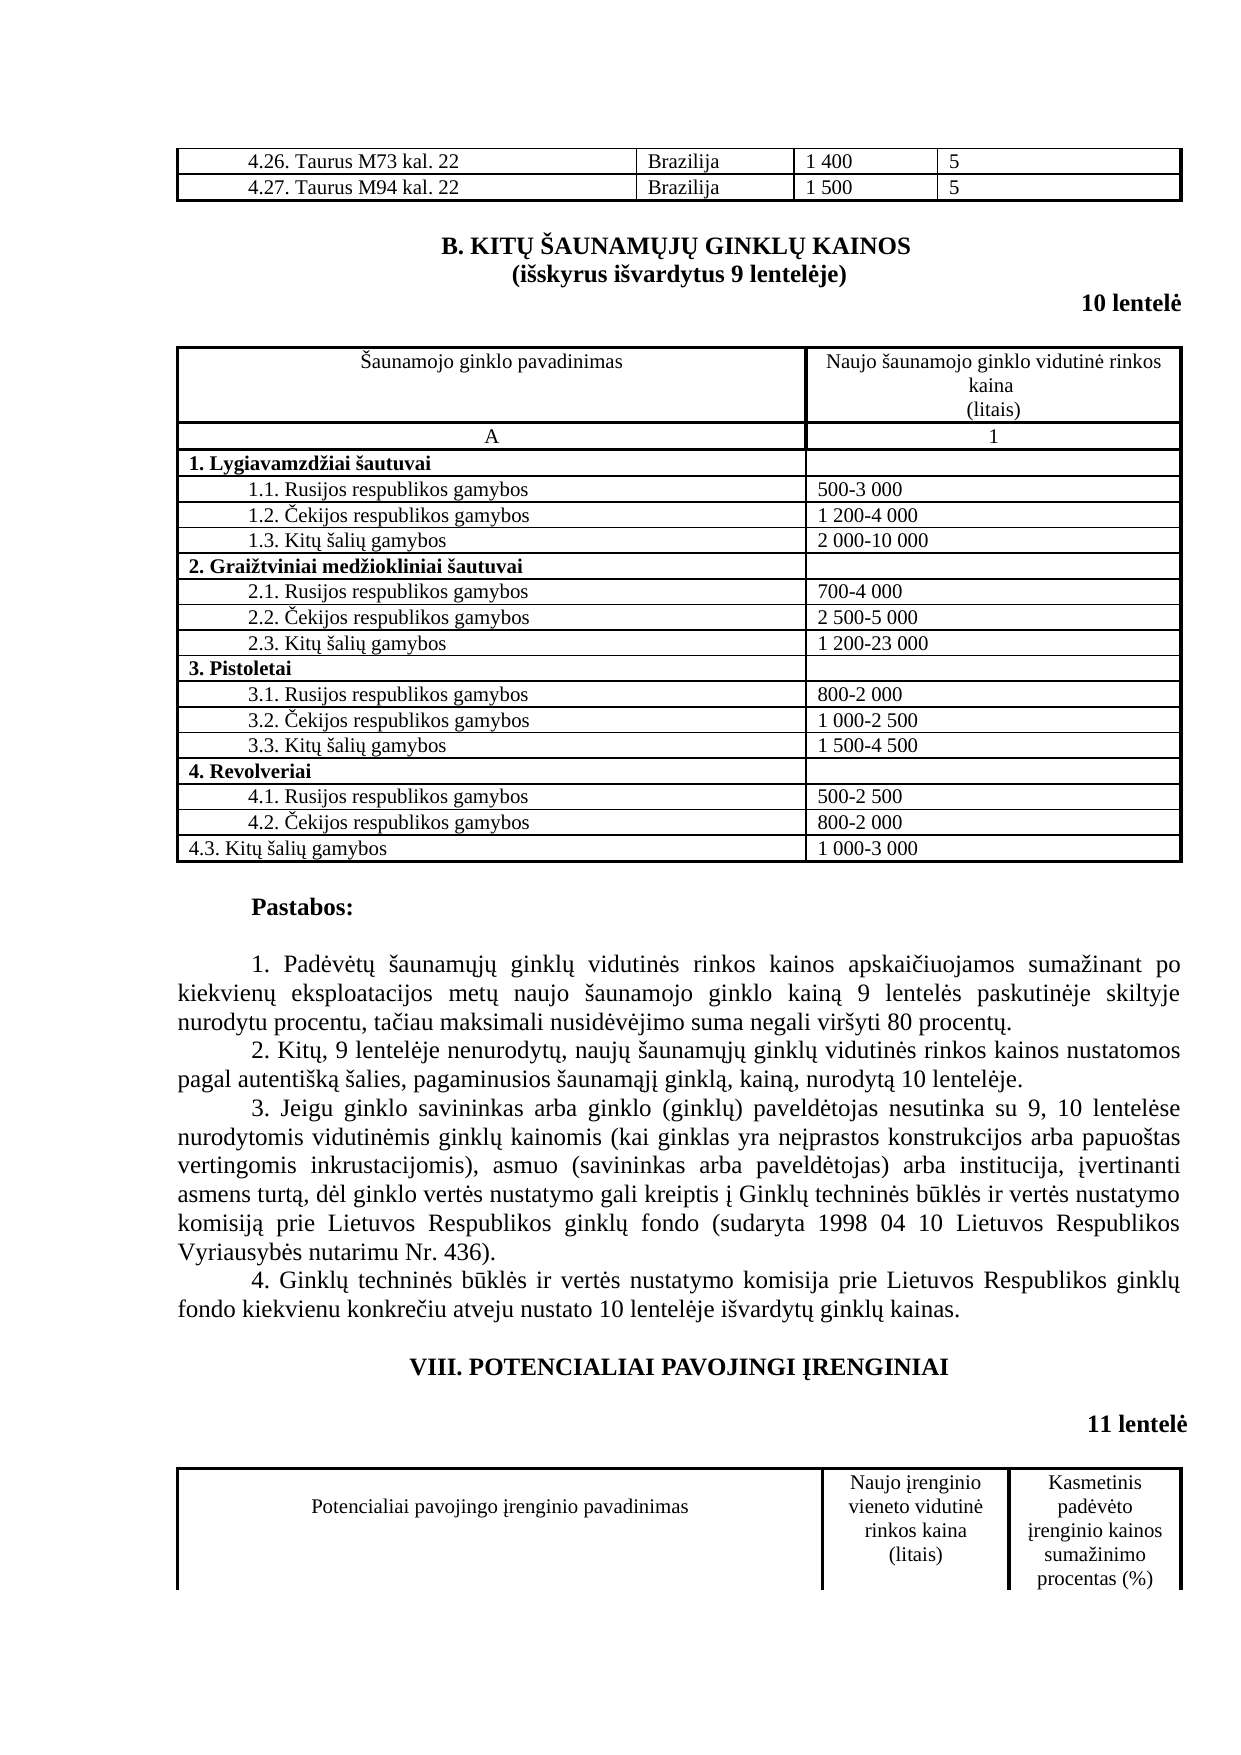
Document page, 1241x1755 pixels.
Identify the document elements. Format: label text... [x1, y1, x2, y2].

table_cell 1 400 [795, 149, 937, 173]
table_cell 800-2 000 [807, 682, 1179, 706]
table_cell 800-2 000 [807, 810, 1179, 834]
text 4. Ginklų techninės būklės ir vertės nustatymo komisija prie Lietuvos Respublikos ginklų fondo kiekvienu konkrečiu atveju nustato 10 lentelėje išvardytų ginklų kainas. [177, 1265, 1181, 1323]
table_cell 2.3. Kitų šalių gamybos [179, 631, 805, 655]
text (išskyrus išvardytus 9 lentelėje) [177, 259, 1181, 288]
table_header Kasmetinis padėvėto įrenginio kainos sumažinimo procentas (%) [1011, 1470, 1179, 1590]
text Pastabos: [177, 892, 1181, 920]
table_header Šaunamojo ginklo pavadinimas [179, 349, 804, 421]
table_cell 1 000-2 500 [807, 708, 1179, 732]
table_cell 4.3. Kitų šalių gamybos [179, 836, 805, 860]
text B. KITŲ ŠAUNAMŲJŲ GINKLŲ KAINOS [177, 231, 1181, 259]
table_cell 2.1. Rusijos respublikos gamybos [179, 580, 805, 603]
table_cell 4.26. Taurus M73 kal. 22 [179, 149, 636, 173]
text VIII. POTENCIALIAI PAVOJINGI ĮRENGINIAI [177, 1352, 1181, 1380]
table_header Naujo šaunamojo ginklo vidutinė rinkos kaina (litais) [808, 349, 1179, 421]
table_cell 3. Pistoletai [179, 656, 805, 680]
table_cell 1.1. Rusijos respublikos gamybos [179, 477, 805, 501]
table_cell 2 500-5 000 [807, 605, 1179, 629]
table_cell 5 [938, 175, 1179, 199]
table_cell 4.27. Taurus M94 kal. 22 [179, 175, 636, 199]
table_cell 1.3. Kitų šalių gamybos [179, 528, 805, 552]
table_cell 3.2. Čekijos respublikos gamybos [179, 708, 805, 732]
text 10 lentelė [177, 288, 1181, 317]
table_cell [807, 554, 1179, 578]
table_header Potencialiai pavojingo įrenginio pavadinimas [179, 1470, 821, 1590]
table_cell 5 [938, 149, 1179, 173]
table_cell 1 000-3 000 [807, 836, 1179, 860]
table_header Naujo įrenginio vieneto vidutinė rinkos kaina (litais) [824, 1470, 1007, 1590]
table_cell 2. Graižtviniai medžiokliniai šautuvai [179, 554, 805, 578]
table_cell 700-4 000 [807, 580, 1179, 603]
table_cell [807, 656, 1179, 680]
table_cell 2 000-10 000 [807, 528, 1179, 552]
table_cell 1. Lygiavamzdžiai šautuvai [179, 451, 805, 475]
table_cell 500-2 500 [807, 785, 1179, 808]
table_cell 4.2. Čekijos respublikos gamybos [179, 810, 805, 834]
text 1. Padėvėtų šaunamųjų ginklų vidutinės rinkos kainos apskaičiuojamos sumažinant po kiekvienų eksploatacijos metų naujo šaunamojo ginklo kainą 9 lentelės paskutinėje skiltyje nurodytu procentu, tačiau maksimali nusidėvėjimo suma negali viršyti 80 procentų. [177, 949, 1181, 1035]
table_cell 1.2. Čekijos respublikos gamybos [179, 503, 805, 527]
text 3. Jeigu ginklo savininkas arba ginklo (ginklų) paveldėtojas nesutinka su 9, 10 lentelėse nurodytomis vidutinėmis ginklų kainomis (kai ginklas yra neįprastos konstrukcijos arba papuoštas vertingomis inkrustacijomis), asmuo (savininkas arba paveldėtojas) arba institucija, įvertinanti asmens turtą, dėl ginklo vertės nustatymo gali kreiptis į Ginklų techninės būklės ir vertės nustatymo komisiją prie Lietuvos Respublikos ginklų fondo (sudaryta 1998 04 10 Lietuvos Respublikos Vyriausybės nutarimu Nr. 436). [177, 1093, 1181, 1265]
table_cell [807, 759, 1179, 783]
table_cell A [179, 424, 804, 448]
table_cell 1 200-23 000 [807, 631, 1179, 655]
table_cell 3.3. Kitų šalių gamybos [179, 733, 805, 757]
table_cell 3.1. Rusijos respublikos gamybos [179, 682, 805, 706]
text 11 lentelė [242, 1409, 1187, 1438]
table_cell Brazilija [637, 149, 793, 173]
table_cell 1 500-4 500 [807, 733, 1179, 757]
text 2. Kitų, 9 lentelėje nenurodytų, naujų šaunamųjų ginklų vidutinės rinkos kainos nustatomos pagal autentišką šalies, pagaminusios šaunamąjį ginklą, kainą, nurodytą 10 lentelėje. [177, 1035, 1181, 1093]
table_cell 4.1. Rusijos respublikos gamybos [179, 785, 805, 808]
table_cell [807, 451, 1179, 475]
table_cell 1 200-4 000 [807, 503, 1179, 527]
table_cell 1 500 [795, 175, 937, 199]
table_cell 1 [808, 424, 1179, 448]
table_cell 4. Revolveriai [179, 759, 805, 783]
table_cell 2.2. Čekijos respublikos gamybos [179, 605, 805, 629]
table_cell 500-3 000 [807, 477, 1179, 501]
table_cell Brazilija [637, 175, 793, 199]
